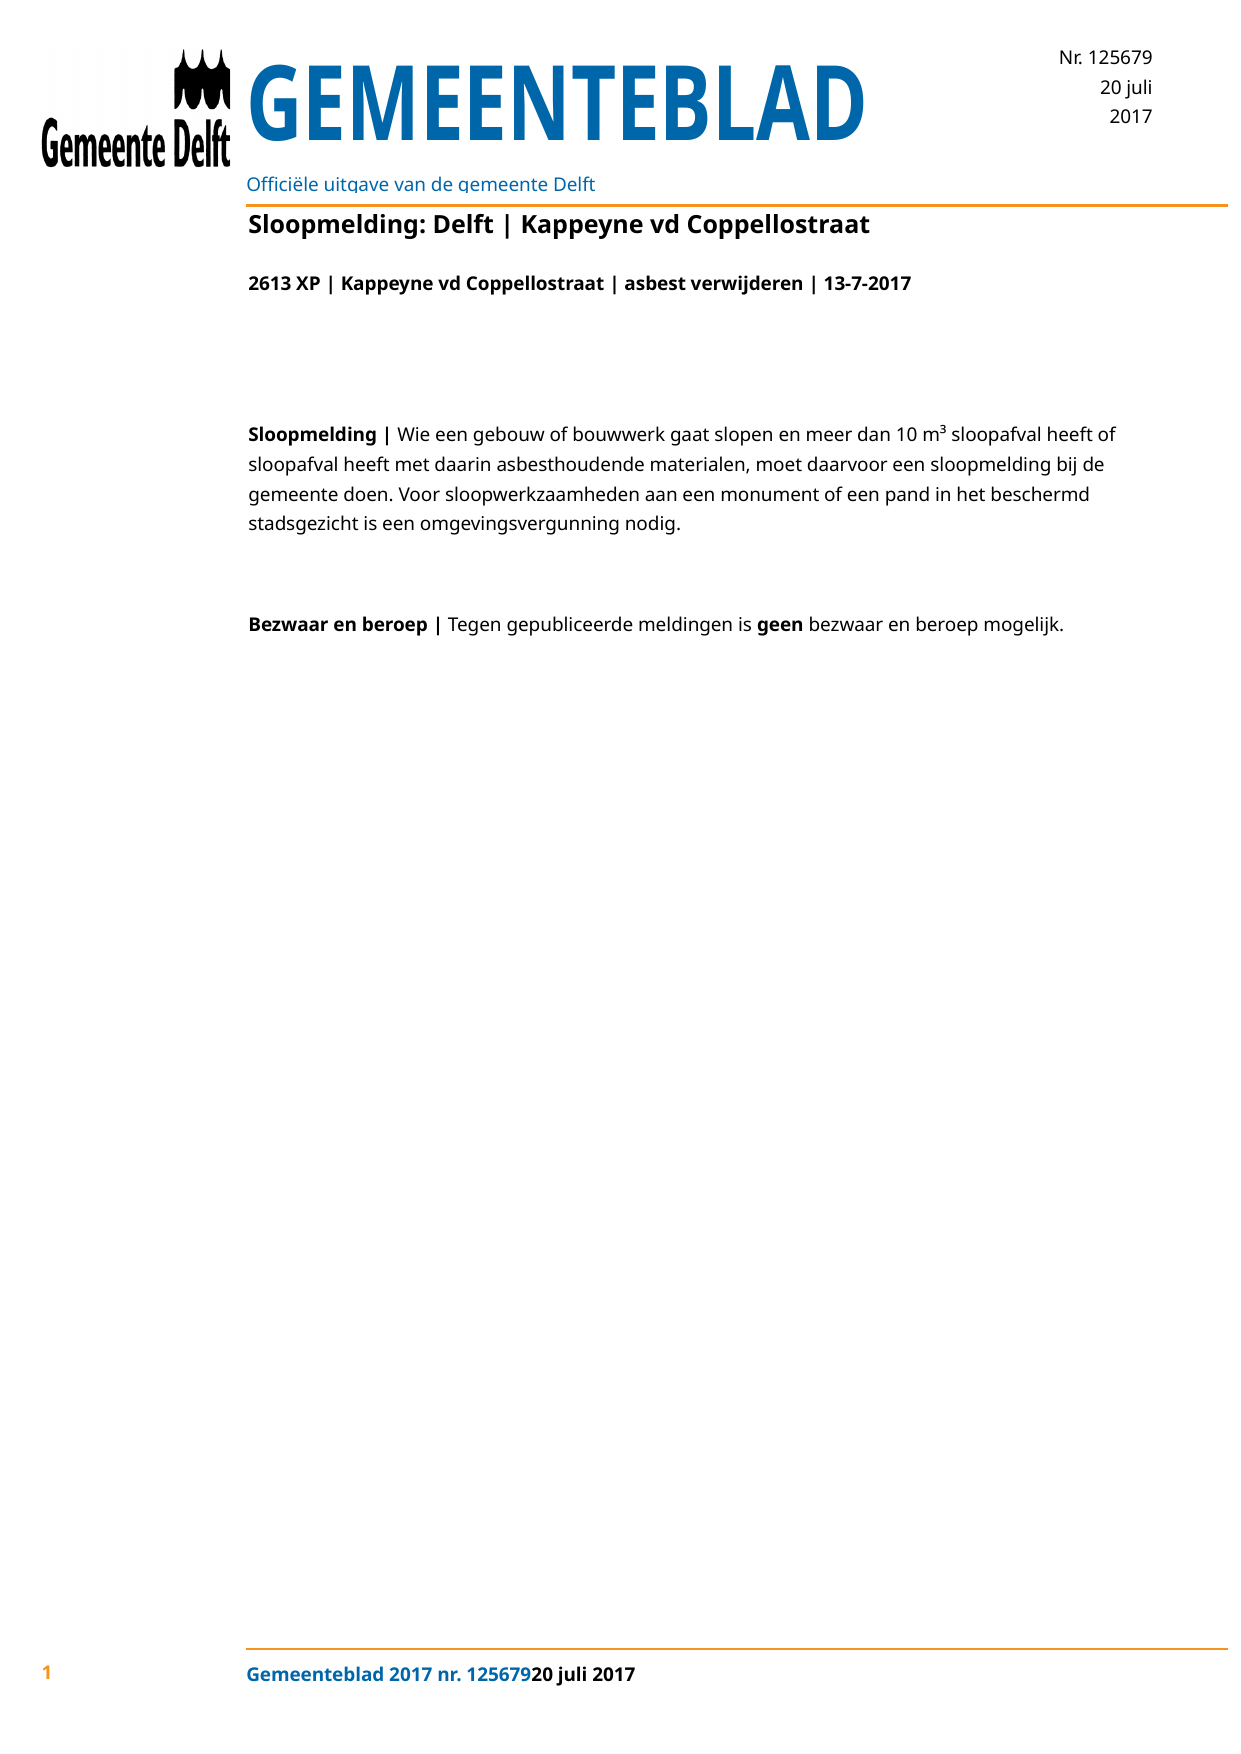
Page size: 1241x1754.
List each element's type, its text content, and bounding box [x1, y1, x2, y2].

text Sloopmelding | Wie een gebouw of bouwwerk gaat slopen en meer dan 10 m³ sloopafval heeft of sloopafval heeft met daarin asbesthoudende materialen, moet daarvoor een sloopmelding bij de gemeente doen. Voor sloopwerkzaamheden aan een monument of een pand in het beschermd stadsgezicht is een omgevingsvergunning nodig. [248, 422, 1152, 536]
picture [41, 47, 231, 172]
text Sloopmelding: Delft | Kappeyne vd Coppellostraat [248, 207, 1152, 241]
text Bezwaar en beroep | Tegen gepubliceerde meldingen is geen bezwaar en beroep mogelijk. [248, 611, 1152, 637]
text 2613 XP | Kappeyne vd Coppellostraat | asbest verwijderen | 13-7-2017 [248, 270, 1152, 296]
